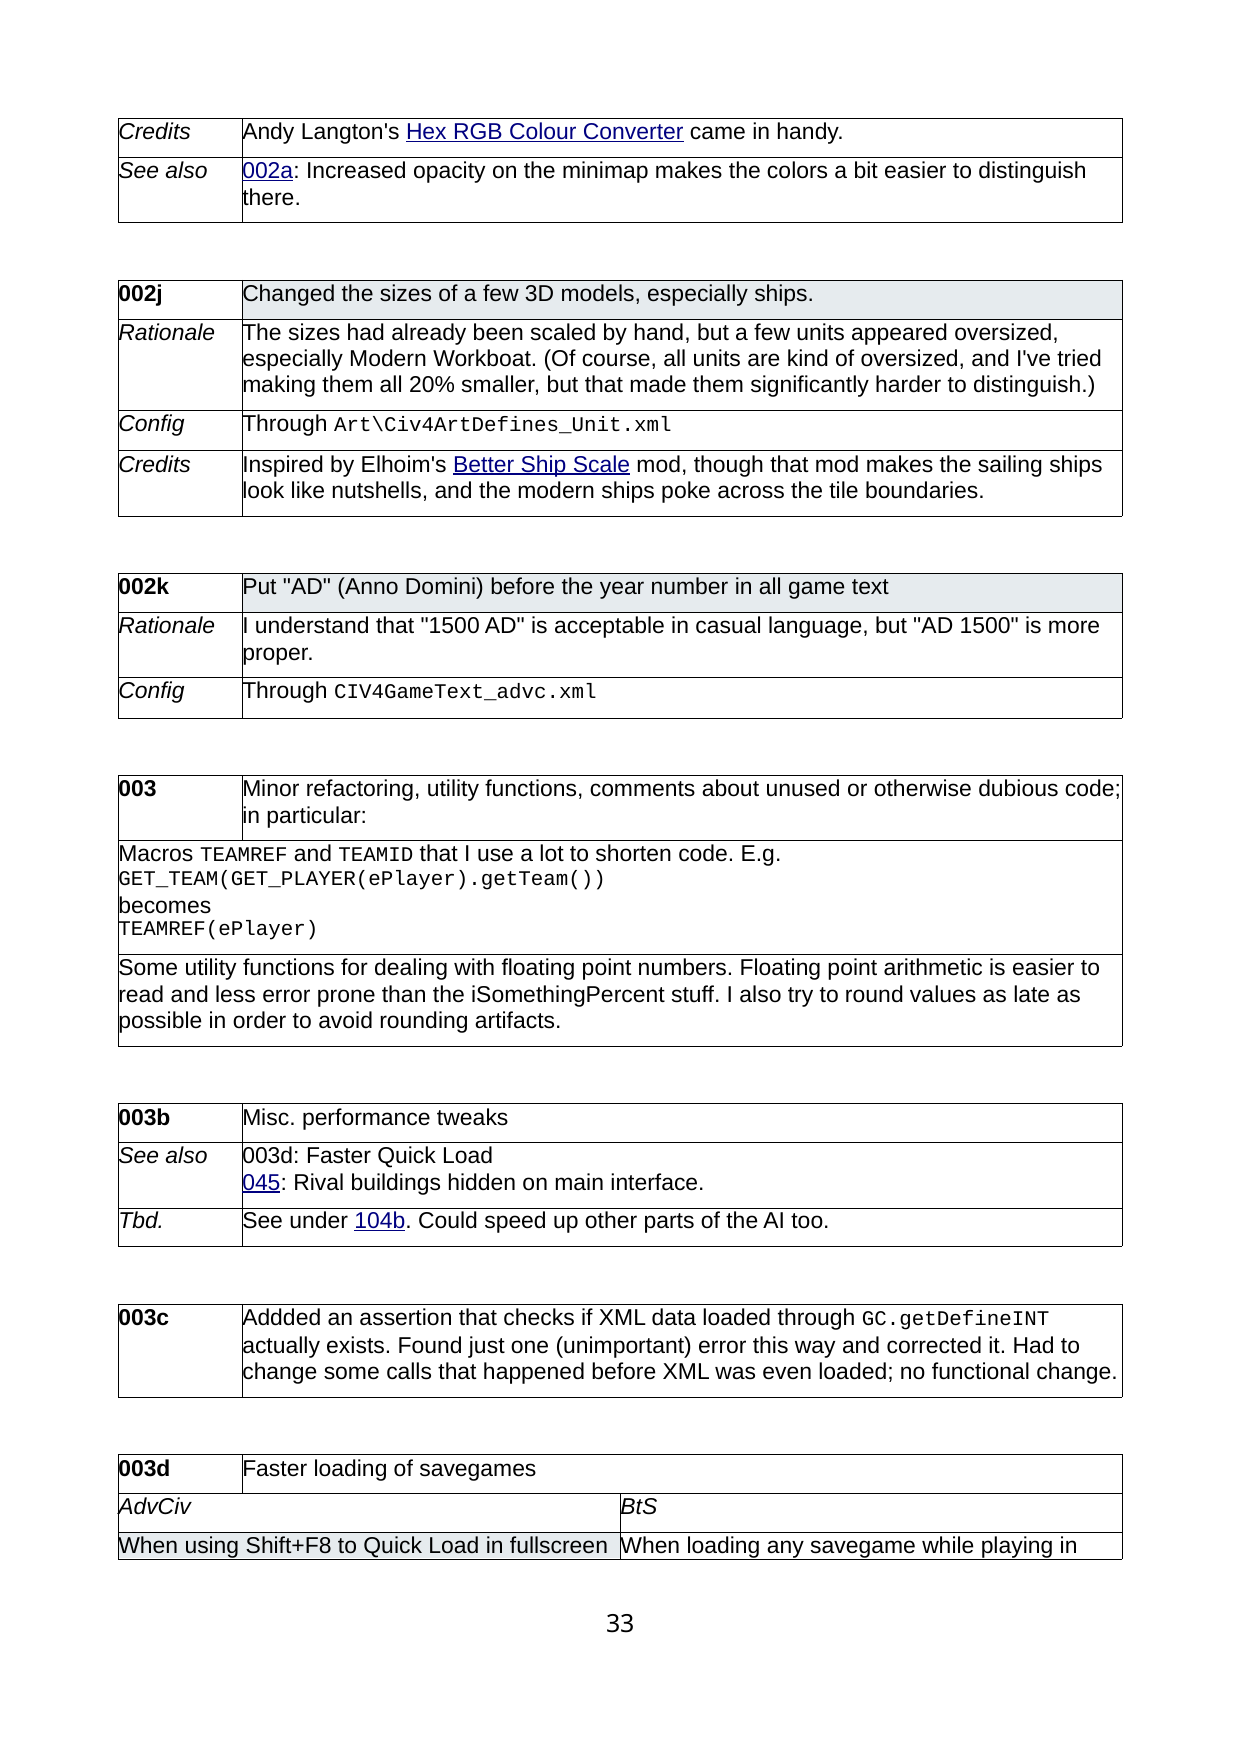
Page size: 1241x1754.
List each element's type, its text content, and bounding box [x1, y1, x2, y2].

table_cell See also [119, 158, 242, 222]
table_header Faster loading of savegames [243, 1455, 1122, 1493]
table_header Minor refactoring, utility functions, comments about unused or otherwise dubious code; in particular: [243, 776, 1122, 840]
table_cell 002a: Increased opacity on the minimap makes the colors a bit easier to distinguish there. [243, 158, 1122, 222]
table_header 003d [119, 1455, 242, 1493]
table_cell Rationale [119, 320, 242, 410]
table_header Misc. performance tweaks [243, 1104, 1122, 1142]
table_cell Tbd. [119, 1209, 242, 1246]
table_cell I understand that "1500 AD" is acceptable in casual language, but "AD 1500" is more proper. [243, 613, 1122, 677]
table_cell Some utility functions for dealing with floating point numbers. Floating point arithmetic is easier to read and less error prone than the iSomethingPercent stuff. I also try to round values as late as possible in order to avoid rounding artifacts. [119, 955, 1122, 1046]
table_cell When loading any savegame while playing in [621, 1533, 1122, 1558]
table_cell The sizes had already been scaled by hand, but a few units appeared oversized, especially Modern Workboat. (Of course, all units are kind of oversized, and I've tried making them all 20% smaller, but that made them significantly harder to distinguish.) [243, 320, 1122, 410]
table_header 003b [119, 1104, 242, 1142]
table_cell Credits [119, 119, 242, 157]
table_header Put "AD" (Anno Domini) before the year number in all game text [243, 574, 1122, 612]
table_cell Through CIV4GameText_advc.xml [243, 678, 1122, 717]
table_cell See under 104b. Could speed up other parts of the AI too. [243, 1209, 1122, 1246]
table_header Addded an assertion that checks if XML data loaded through GC.getDefineINT actually exists. Found just one (unimportant) error this way and corrected it. Had to change some calls that happened before XML was even loaded; no functional change. [243, 1305, 1122, 1397]
table_cell Andy Langton's Hex RGB Colour Converter came in handy. [243, 119, 1122, 157]
table_cell When using Shift+F8 to Quick Load in fullscreen [119, 1533, 620, 1558]
table_header Changed the sizes of a few 3D models, especially ships. [243, 281, 1122, 319]
table_cell Config [119, 678, 242, 717]
table_cell See also [119, 1143, 242, 1207]
table_cell Macros TEAMREF and TEAMID that I use a lot to shorten code. E.g. GET_TEAM(GET_PLAYER(ePlayer).getTeam()) becomes TEAMREF(ePlayer) [119, 841, 1122, 954]
table_cell Config [119, 411, 242, 450]
table_cell BtS [621, 1494, 1122, 1532]
table_header 003c [119, 1305, 242, 1397]
table_cell 003d: Faster Quick Load 045: Rival buildings hidden on main interface. [243, 1143, 1122, 1207]
table_cell Inspired by Elhoim's Better Ship Scale mod, though that mod makes the sailing ships look like nutshells, and the modern ships poke across the tile boundaries. [243, 451, 1122, 516]
table_header 002k [119, 574, 242, 612]
table_cell Rationale [119, 613, 242, 677]
table_header 002j [119, 281, 242, 319]
table_cell Credits [119, 451, 242, 516]
table_cell AdvCiv [119, 1494, 620, 1532]
table_cell Through Art\Civ4ArtDefines_Unit.xml [243, 411, 1122, 450]
table_header 003 [119, 776, 242, 840]
